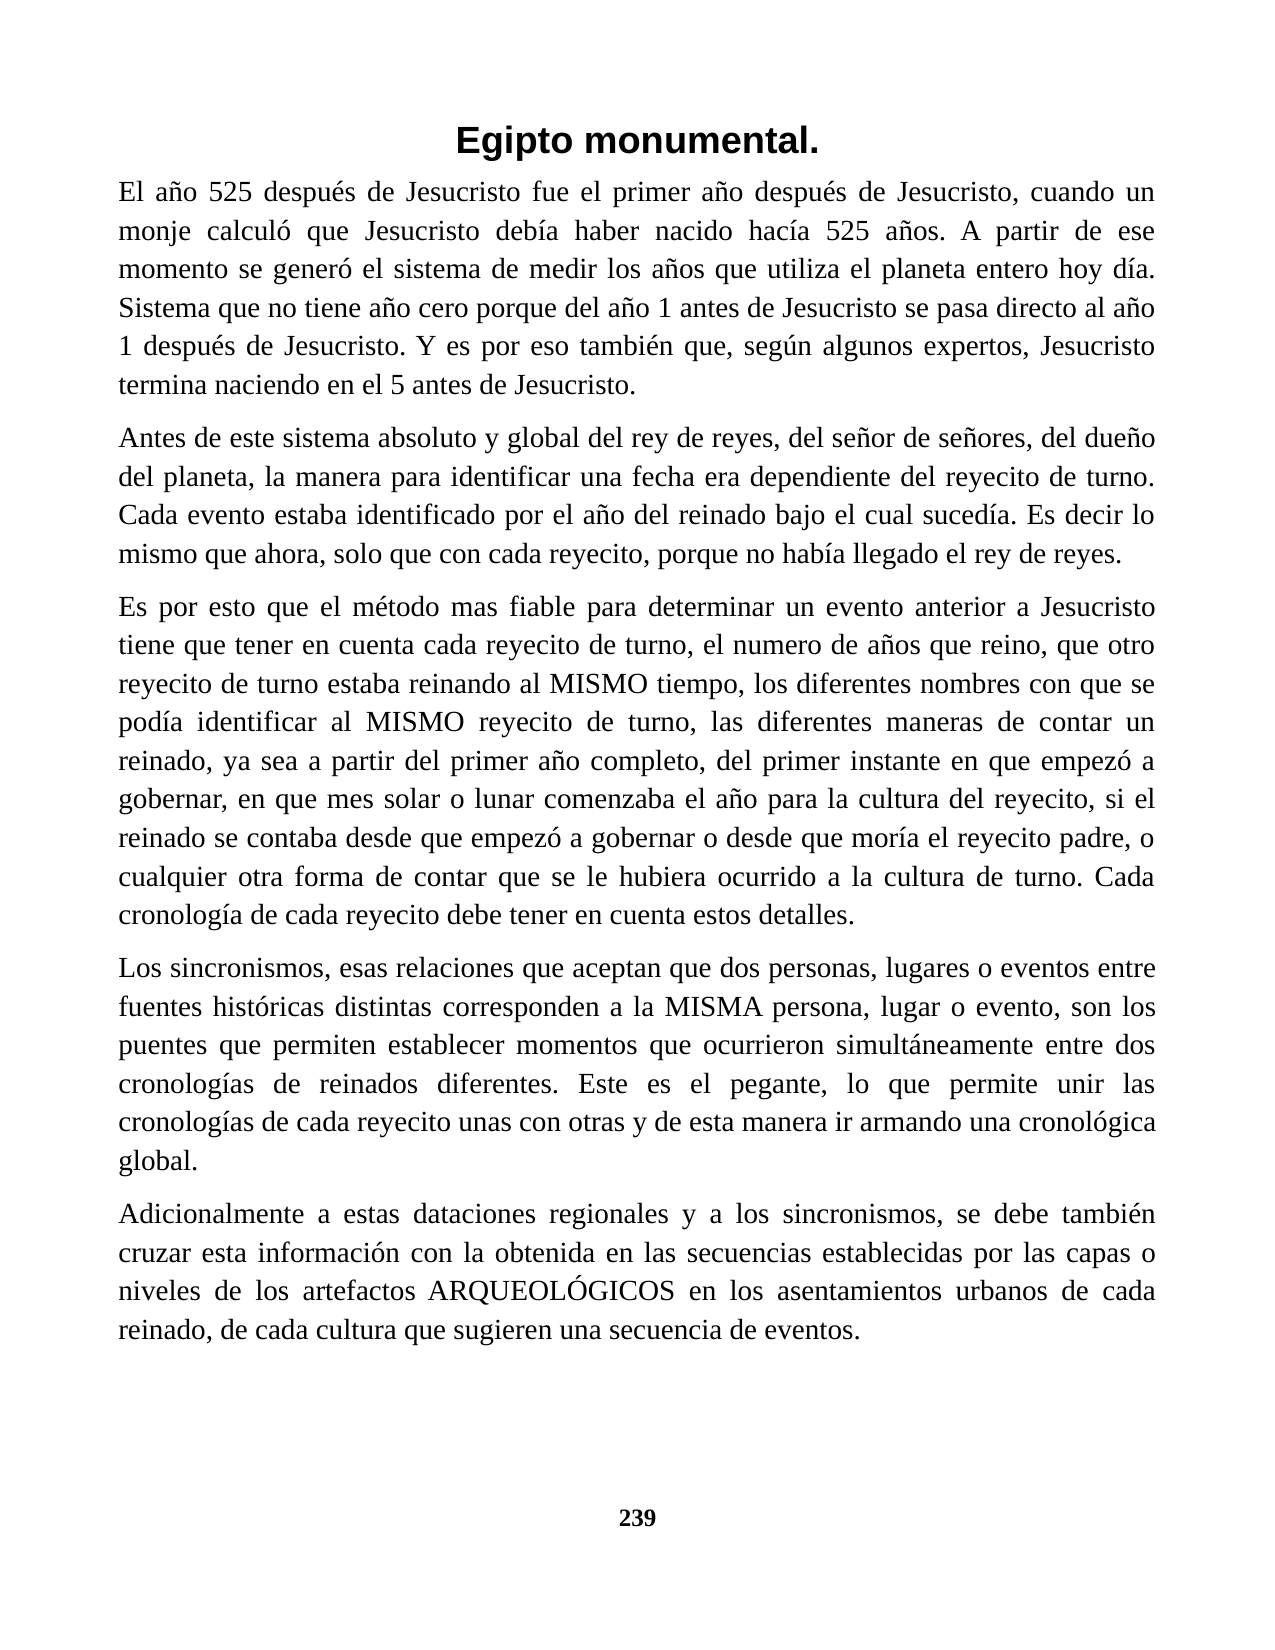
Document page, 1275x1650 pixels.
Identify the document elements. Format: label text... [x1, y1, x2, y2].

text Adicionalmente a estas dataciones regionales y a los sincronismos, se debe también cruzar esta información con la obtenida en las secuencias establecidas por las capas o niveles de los artefactos ARQUEOLÓGICOS en los asentamientos urbanos de cada reinado, de cada cultura que sugieren una secuencia de eventos. [118, 1196, 1157, 1345]
text Antes de este sistema absoluto y global del rey de reyes, del señor de señores, del dueño del planeta, la manera para identificar una fecha era dependiente del reyecito de turno. Cada evento estaba identificado por el año del reinado bajo el cual sucedía. Es decir lo mismo que ahora, solo que con cada reyecito, porque no había llegado el rey de reyes. [118, 420, 1157, 569]
text Es por esto que el método mas fiable para determinar un evento anterior a Jesucristo tiene que tener en cuenta cada reyecito de turno, el numero de años que reino, que otro reyecito de turno estaba reinando al MISMO tiempo, los diferentes nombres con que se podía identificar al MISMO reyecito de turno, las diferentes maneras de contar un reinado, ya sea a partir del primer año completo, del primer instante en que empezó a gobernar, en que mes solar o lunar comenzaba el año para la cultura del reyecito, si el reinado se contaba desde que empezó a gobernar o desde que moría el reyecito padre, o cualquier otra forma de contar que se le hubiera ocurrido a la cultura de turno. Cada cronología de cada reyecito debe tener en cuenta estos detalles. [118, 589, 1157, 931]
text Los sincronismos, esas relaciones que aceptan que dos personas, lugares o eventos entre fuentes históricas distintas corresponden a la MISMA persona, lugar o evento, son los puentes que permiten establecer momentos que ocurrieron simultáneamente entre dos cronologías de reinados diferentes. Este es el pegante, lo que permite unir las cronologías de cada reyecito unas con otras y de esta manera ir armando una cronológica global. [118, 950, 1157, 1177]
subtitle Egipto monumental. [118, 118, 1157, 162]
text El año 525 después de Jesucristo fue el primer año después de Jesucristo, cuando un monje calculó que Jesucristo debía haber nacido hacía 525 años. A partir de ese momento se generó el sistema de medir los años que utiliza el planeta entero hoy día. Sistema que no tiene año cero porque del año 1 antes de Jesucristo se pasa directo al año 1 después de Jesucristo. Y es por eso también que, según algunos expertos, Jesucristo termina naciendo en el 5 antes de Jesucristo. [118, 174, 1157, 401]
